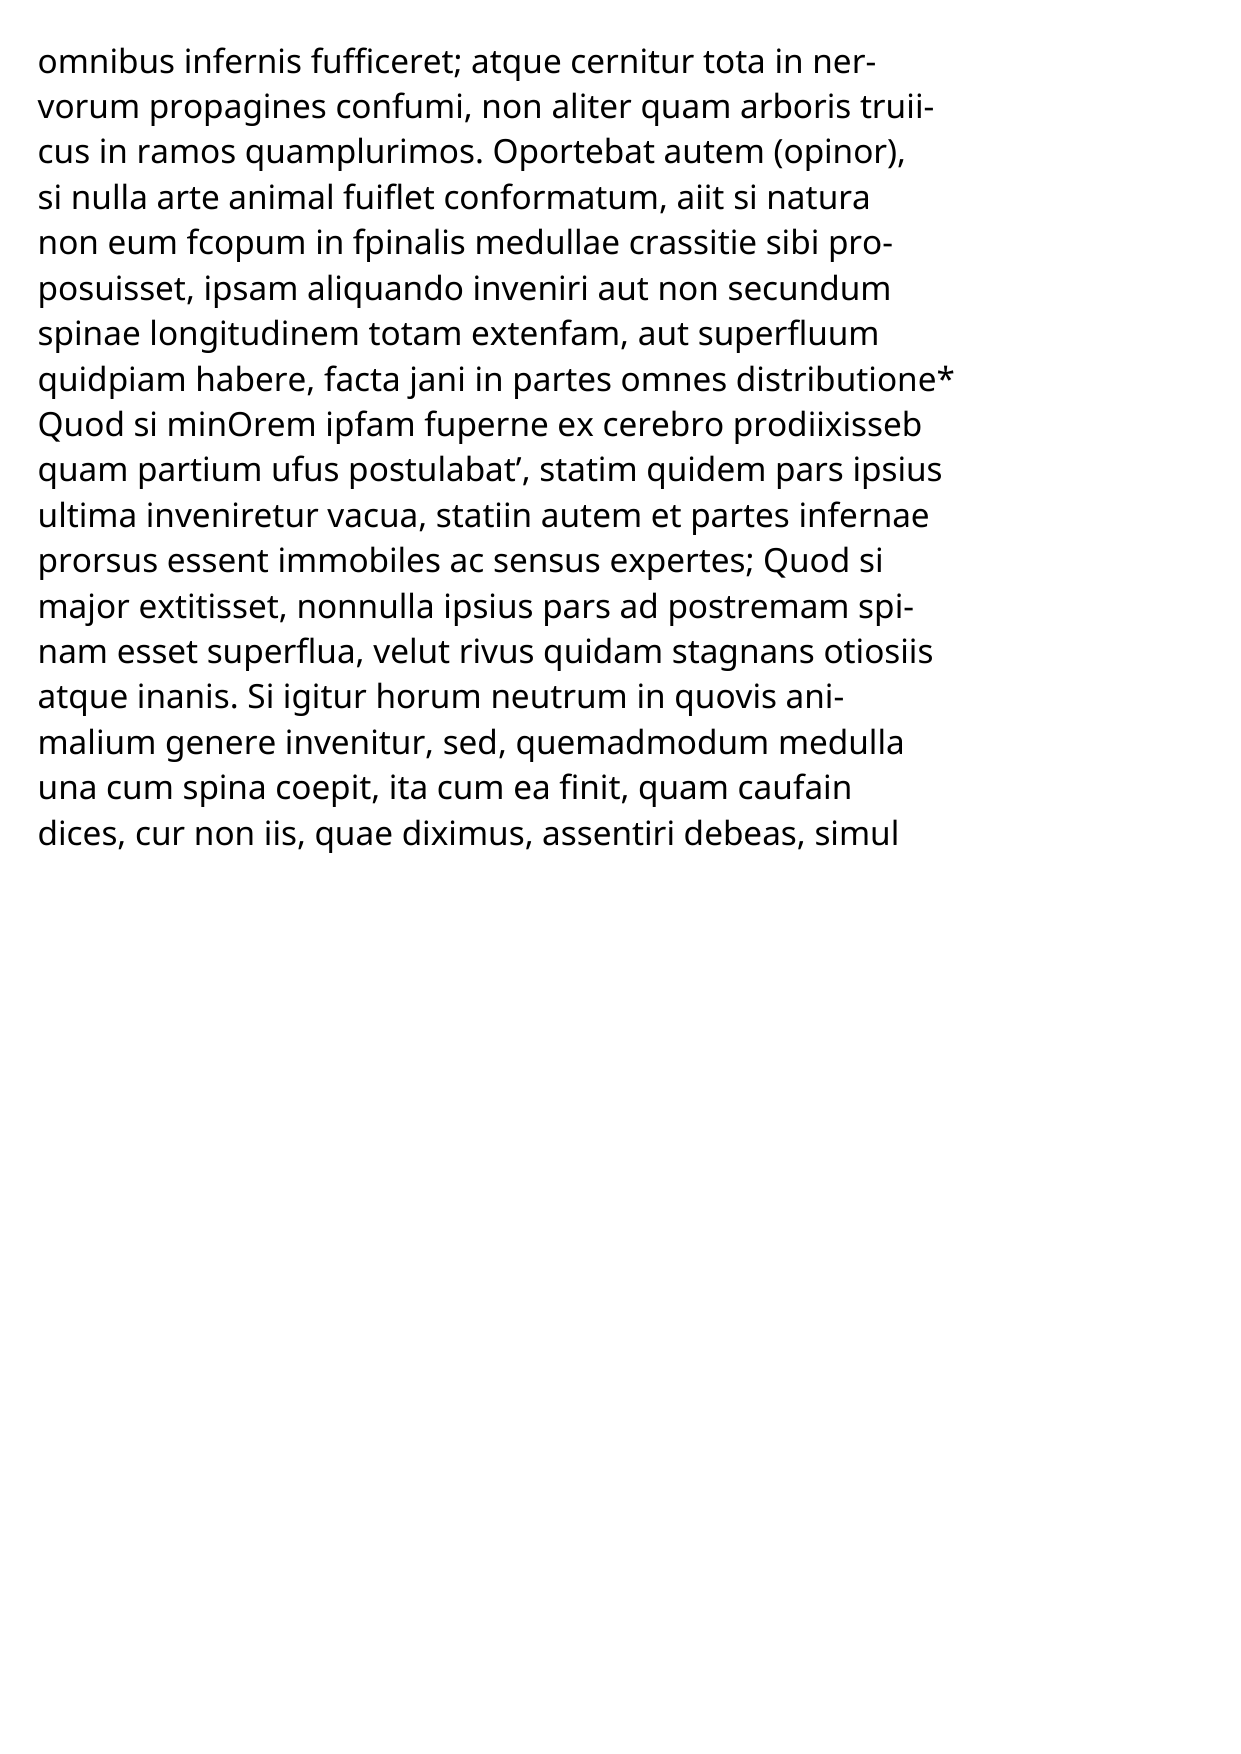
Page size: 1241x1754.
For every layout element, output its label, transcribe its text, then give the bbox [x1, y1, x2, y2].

text omnibus infernis fufficeret; atque cernitur tota in ner- vorum propagines confumi, non aliter quam arboris truii- cus in ramos quamplurimos. Oportebat autem (opinor), si nulla arte animal fuiflet conformatum, aiit si natura non eum fcopum in fpinalis medullae crassitie sibi pro- posuisset, ipsam aliquando inveniri aut non secundum spinae longitudinem totam extenfam, aut superfluum quidpiam habere, facta jani in partes omnes distributione* Quod si minOrem ipfam fuperne ex cerebro prodiixisseb quam partium ufus postulabat’, statim quidem pars ipsius ultima inveniretur vacua, statiin autem et partes infernae prorsus essent immobiles ac sensus expertes; Quod si major extitisset, nonnulla ipsius pars ad postremam spi- nam esset superflua, velut rivus quidam stagnans otiosiis atque inanis. Si igitur horum neutrum in quovis ani- malium genere invenitur, sed, quemadmodum medulla una cum spina coepit, ita cum ea finit, quam caufain dices, cur non iis, quae diximus, assentiri debeas, simul [37, 37, 1203, 855]
